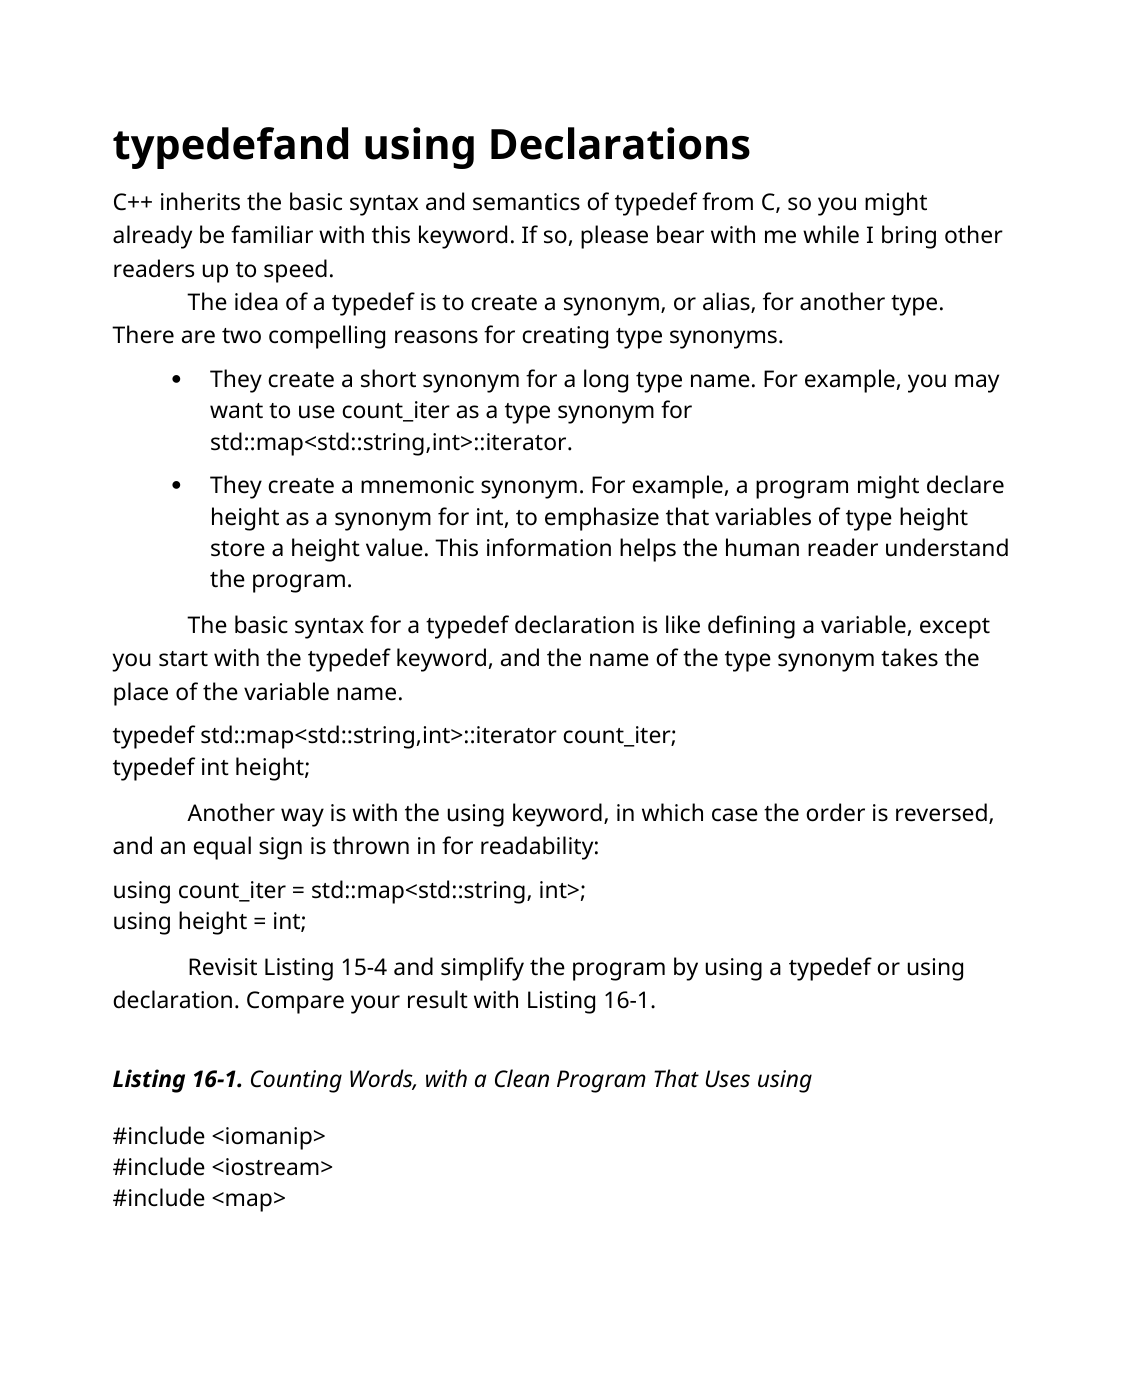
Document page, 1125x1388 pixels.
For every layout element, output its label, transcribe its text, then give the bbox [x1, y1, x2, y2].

text using count_iter = std::map<std::string, int>; [112, 873, 1012, 905]
text typedef int height; [112, 751, 1012, 782]
text #include <map> [112, 1182, 1012, 1214]
text C++ inherits the basic syntax and semantics of typedef from C, so you might already be familiar with this keyword. If so, please bear with me while I bring other readers up to speed. [112, 184, 1012, 284]
text Listing 16-1. Counting Words, with a Clean Program That Uses using [112, 1063, 1012, 1094]
text typedef std::map<std::string,int>::iterator count_iter; [112, 719, 1012, 751]
text Another way is with the using keyword, in which case the order is reversed, and an equal sign is thrown in for readability: [112, 794, 1012, 861]
text using height = int; [112, 905, 1012, 936]
text The basic syntax for a typedef declaration is like defining a variable, except you start with the typedef keyword, and the name of the type synonym takes the place of the variable name. [112, 607, 1012, 707]
list They create a mnemonic synonym. For example, a program might declare height as a synonym for int, to emphasize that variables of type height store a height value. This information helps the human reader understand the program. [172, 469, 1012, 594]
subtitle typedefand using Declarations [112, 115, 1012, 171]
text The idea of a typedef is to create a synonym, or alias, for another type. There are two compelling reasons for creating type synonyms. [112, 284, 1012, 351]
text Revisit Listing 15-4 and simplify the program by using a typedef or using declaration. Compare your result with Listing 16-1. [112, 948, 1012, 1015]
text #include <iomanip> [112, 1120, 1012, 1151]
text #include <iostream> [112, 1151, 1012, 1182]
list They create a short synonym for a long type name. For example, you may want to use count_iter as a type synonym for std::map<std::string,int>::iterator. [172, 363, 1012, 457]
